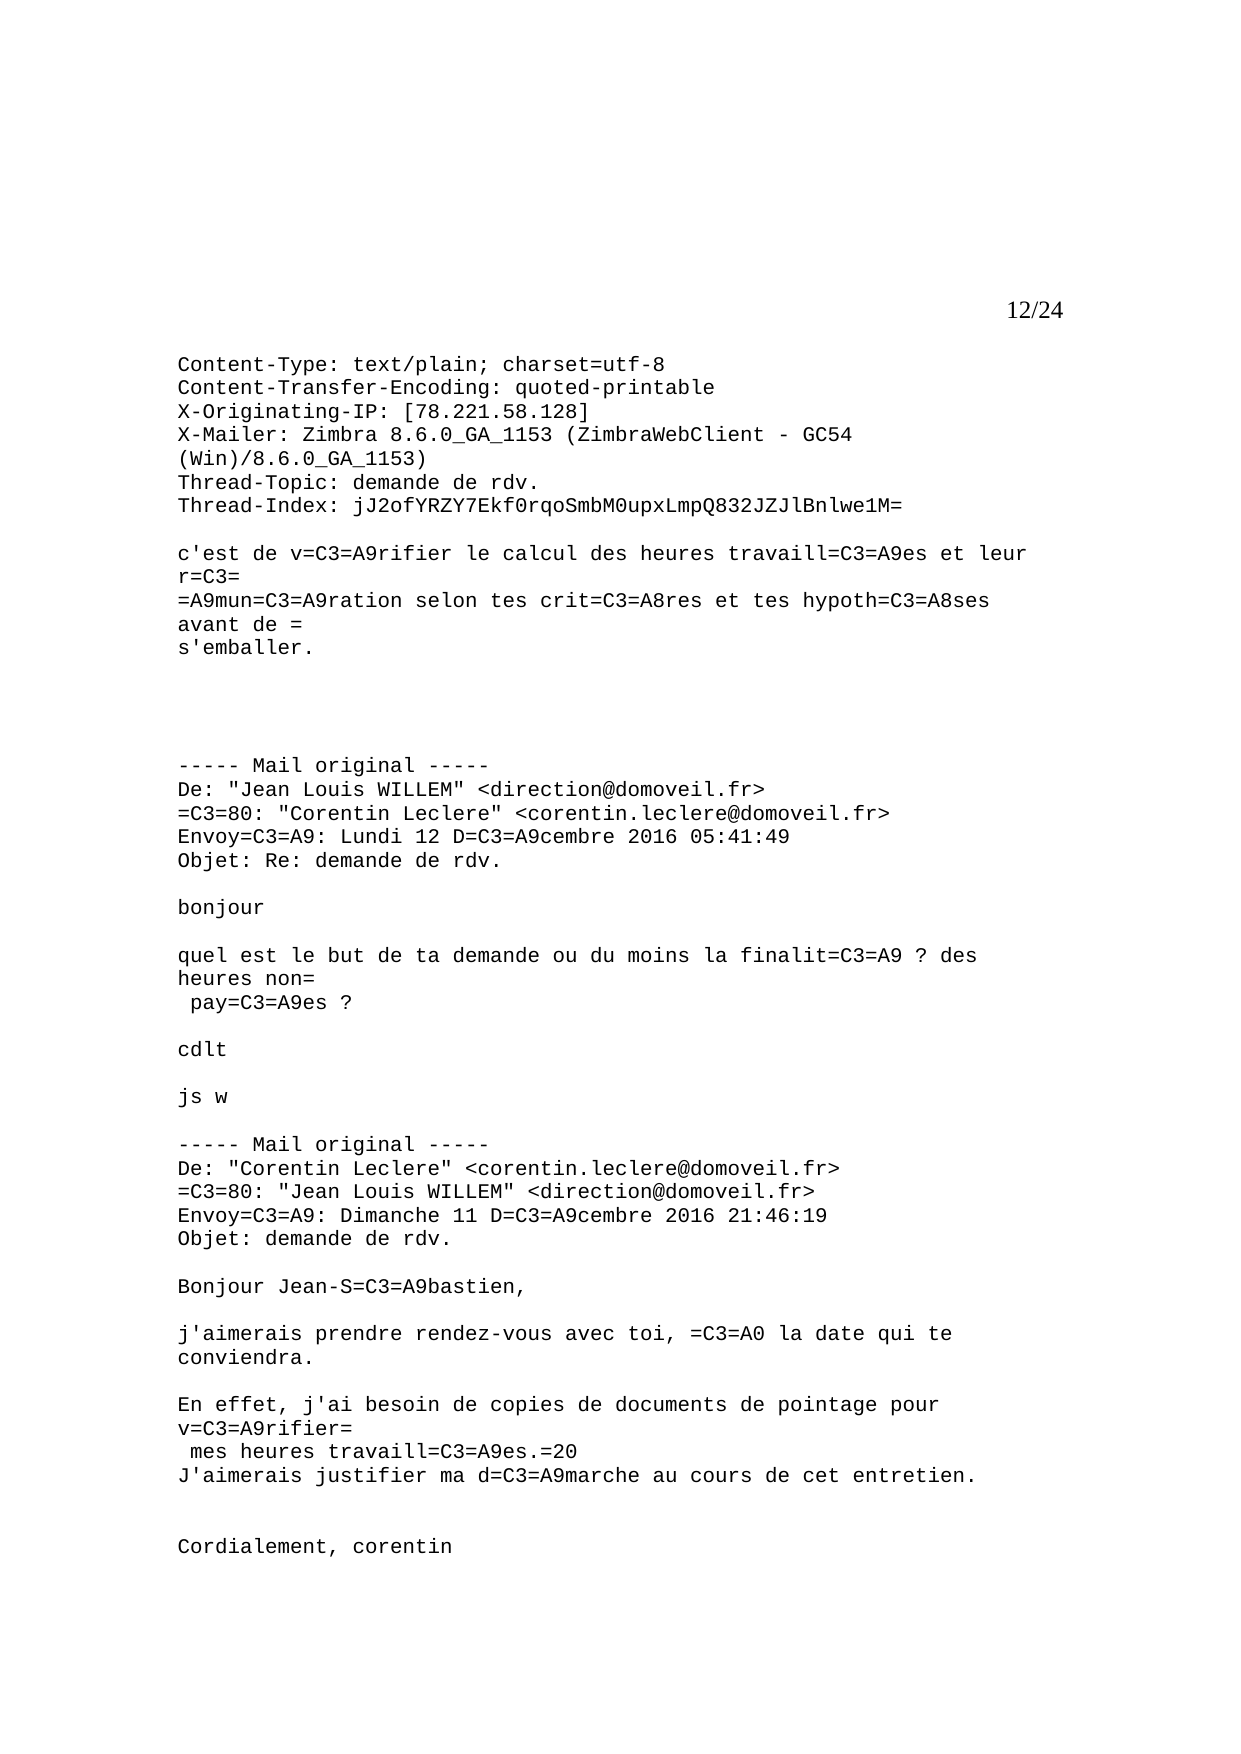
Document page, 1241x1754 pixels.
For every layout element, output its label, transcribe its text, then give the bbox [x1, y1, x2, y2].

text =C3=80: "Jean Louis WILLEM" <direction@domoveil.fr> [177, 1181, 1063, 1205]
text Thread-Topic: demande de rdv. [177, 472, 1063, 495]
text X-Originating-IP: [78.221.58.128] [177, 401, 1063, 424]
text quel est le but de ta demande ou du moins la finalit=C3=A9 ? des heures non= [177, 945, 1063, 992]
text Cordialement, corentin [177, 1536, 1063, 1559]
text J'aimerais justifier ma d=C3=A9marche au cours de cet entretien. [177, 1465, 1063, 1488]
text Bonjour Jean-S=C3=A9bastien, [177, 1276, 1063, 1299]
text c'est de v=C3=A9rifier le calcul des heures travaill=C3=A9es et leur r=C3= [177, 543, 1063, 590]
text s'emballer. [177, 637, 1063, 661]
text =A9mun=C3=A9ration selon tes crit=C3=A8res et tes hypoth=C3=A8ses avant de = [177, 590, 1063, 637]
text En effet, j'ai besoin de copies de documents de pointage pour v=C3=A9rifier= [177, 1394, 1063, 1441]
text Objet: demande de rdv. [177, 1228, 1063, 1252]
text js w [177, 1087, 1063, 1110]
text Envoy=C3=A9: Dimanche 11 D=C3=A9cembre 2016 21:46:19 [177, 1205, 1063, 1228]
text ----- Mail original ----- [177, 756, 1063, 779]
text De: "Jean Louis WILLEM" <direction@domoveil.fr> [177, 779, 1063, 803]
text De: "Corentin Leclere" <corentin.leclere@domoveil.fr> [177, 1157, 1063, 1181]
text cdlt [177, 1039, 1063, 1063]
text pay=C3=A9es ? [177, 992, 1063, 1016]
text Thread-Index: jJ2ofYRZY7Ekf0rqoSmbM0upxLmpQ832JZJlBnlwe1M= [177, 495, 1063, 519]
text ----- Mail original ----- [177, 1134, 1063, 1157]
text Content-Type: text/plain; charset=utf-8 [177, 353, 1063, 377]
text j'aimerais prendre rendez-vous avec toi, =C3=A0 la date qui te conviendra. [177, 1323, 1063, 1370]
text Objet: Re: demande de rdv. [177, 850, 1063, 874]
text Content-Transfer-Encoding: quoted-printable [177, 377, 1063, 401]
text X-Mailer: Zimbra 8.6.0_GA_1153 (ZimbraWebClient - GC54 (Win)/8.6.0_GA_1153) [177, 424, 1063, 472]
text mes heures travaill=C3=A9es.=20 [177, 1441, 1063, 1465]
text Envoy=C3=A9: Lundi 12 D=C3=A9cembre 2016 05:41:49 [177, 826, 1063, 850]
text =C3=80: "Corentin Leclere" <corentin.leclere@domoveil.fr> [177, 803, 1063, 826]
text bonjour [177, 897, 1063, 921]
